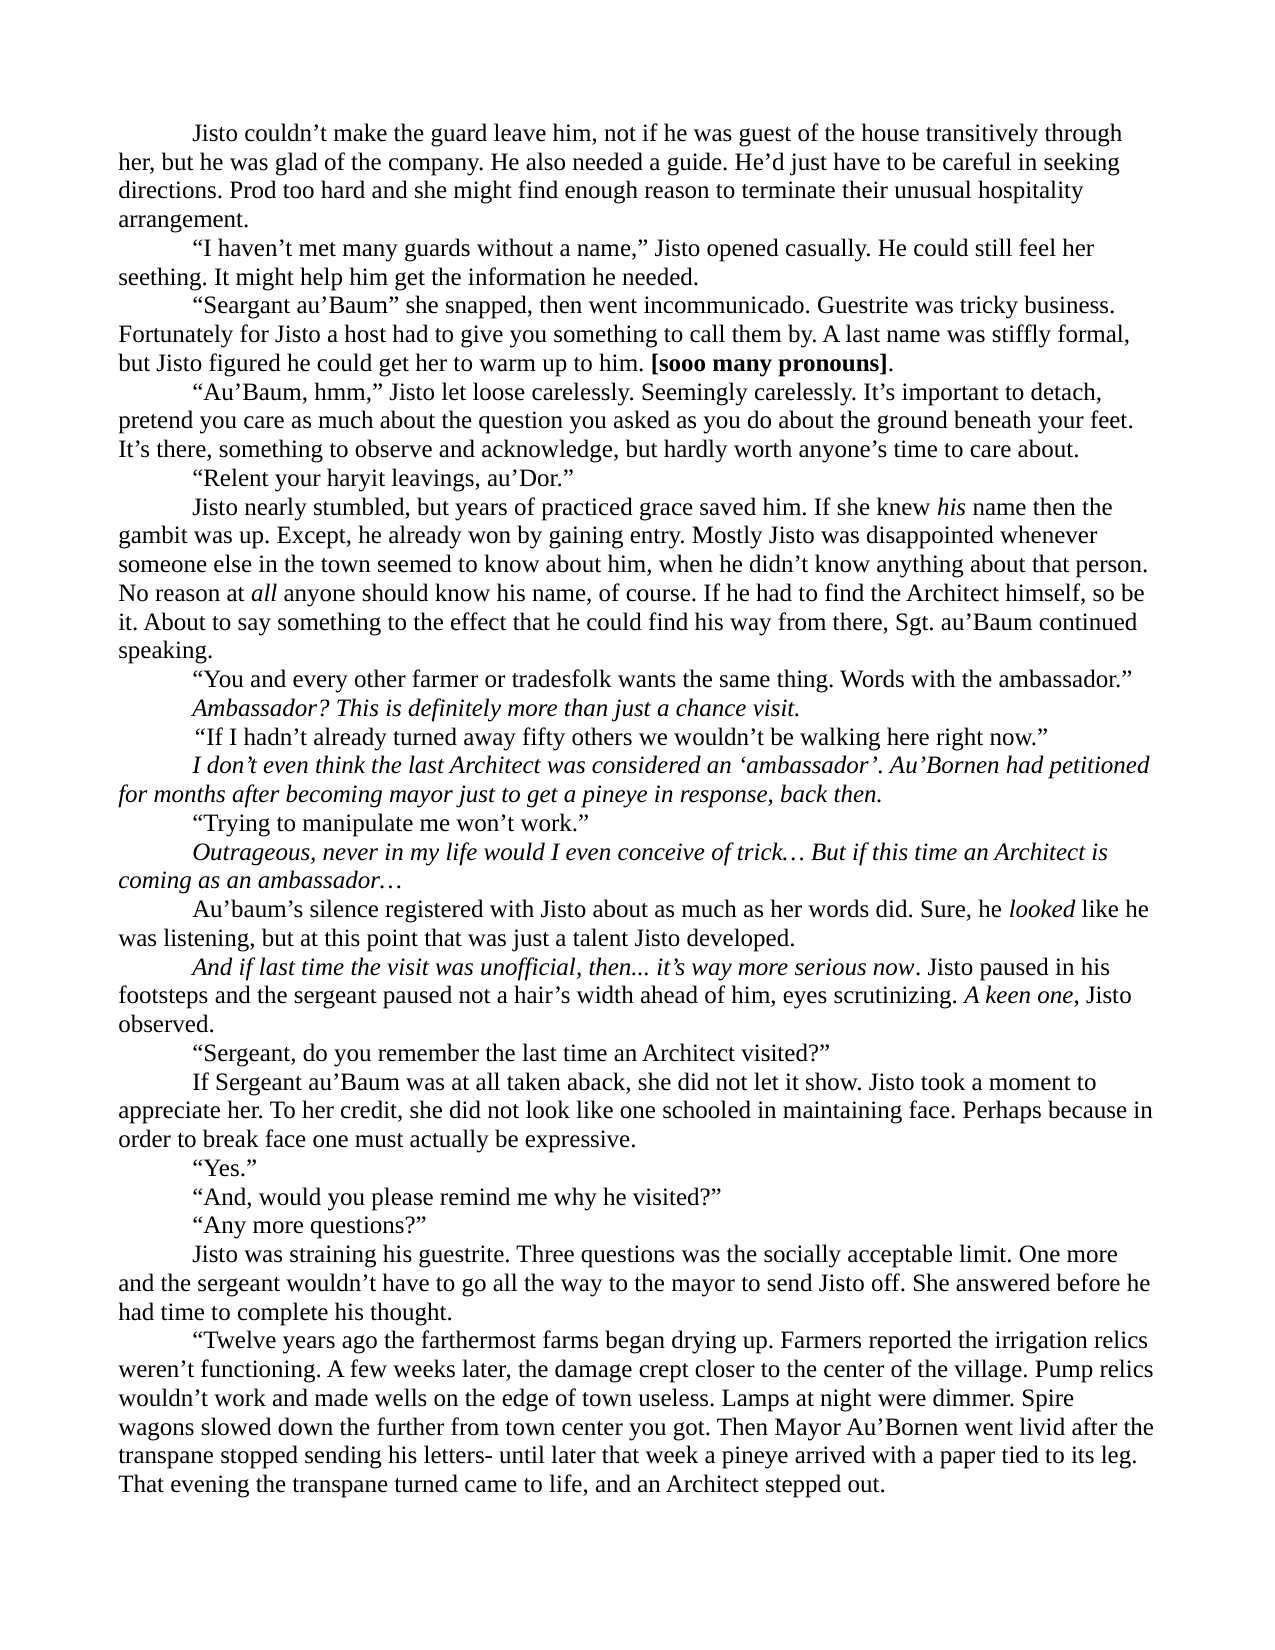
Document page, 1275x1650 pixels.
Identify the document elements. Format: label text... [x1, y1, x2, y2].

text If Sergeant au’Baum was at all taken aback, she did not let it show. Jisto took a moment to appreciate her. To her credit, she did not look like one schooled in maintaining face. Perhaps because in order to break face one must actually be expressive. [118, 1067, 1157, 1153]
text “Any more questions?” [118, 1211, 1157, 1239]
text Au’baum’s silence registered with Jisto about as much as her words did. Sure, he looked like he was listening, but at this point that was just a talent Jisto developed. [118, 894, 1157, 952]
text “And, would you please remind me why he visited?” [118, 1182, 1157, 1211]
text Outrageous, never in my life would I even conceive of trick… But if this time an Architect is coming as an ambassador… [118, 837, 1157, 894]
text “If I hadn’t already turned away fifty others we wouldn’t be walking here right now.” [118, 722, 1157, 751]
text “Twelve years ago the farthermost farms began drying up. Farmers reported the irrigation relics weren’t functioning. A few weeks later, the damage crept closer to the center of the village. Pump relics wouldn’t work and made wells on the edge of town useless. Lamps at night were dimmer. Spire wagons slowed down the further from town center you got. Then Mayor Au’Bornen went livid after the transpane stopped sending his letters- until later that week a pineye arrived with a paper tied to its leg. That evening the transpane turned came to life, and an Architect stepped out. [118, 1326, 1157, 1498]
text “Yes.” [118, 1153, 1157, 1182]
text Jisto nearly stumbled, but years of practiced grace saved him. If she knew his name then the gambit was up. Except, he already won by gaining entry. Mostly Jisto was disappointed whenever someone else in the town seemed to know about him, when he didn’t know anything about that person. No reason at all anyone should know his name, of course. If he had to find the Architect himself, so be it. About to say something to the effect that he could find his way from there, Sgt. au’Baum continued speaking. [118, 492, 1157, 664]
text Jisto couldn’t make the guard leave him, not if he was guest of the house transitively through her, but he was glad of the company. He also needed a guide. He’d just have to be careful in seeking directions. Prod too hard and she might find enough reason to terminate their unusual hospitality arrangement. [118, 118, 1157, 233]
text I don’t even think the last Architect was considered an ‘ambassador’. Au’Bornen had petitioned for months after becoming mayor just to get a pineye in response, back then. [118, 751, 1157, 808]
text Jisto was straining his guestrite. Three questions was the socially acceptable limit. One more and the sergeant wouldn’t have to go all the way to the mayor to send Jisto off. She answered before he had time to complete his thought. [118, 1239, 1157, 1326]
text “You and every other farmer or tradesfolk wants the same thing. Words with the ambassador.” [118, 664, 1157, 693]
text Ambassador? This is definitely more than just a chance visit. [118, 693, 1157, 722]
text And if last time the visit was unofficial, then... it’s way more serious now. Jisto paused in his footsteps and the sergeant paused not a hair’s width ahead of him, eyes scrutinizing. A keen one, Jisto observed. [118, 952, 1157, 1038]
text “Relent your haryit leavings, au’Dor.” [118, 463, 1157, 492]
text “Seargant au’Baum” she snapped, then went incommunicado. Guestrite was tricky business. Fortunately for Jisto a host had to give you something to call them by. A last name was stiffly formal, but Jisto figured he could get her to warm up to him. [sooo many pronouns]. [118, 291, 1157, 377]
text “I haven’t met many guards without a name,” Jisto opened casually. He could still feel her seething. It might help him get the information he needed. [118, 233, 1157, 291]
text “Trying to manipulate me won’t work.” [118, 808, 1157, 837]
text “Au’Baum, hmm,” Jisto let loose carelessly. Seemingly carelessly. It’s important to detach, pretend you care as much about the question you asked as you do about the ground beneath your feet. It’s there, something to observe and acknowledge, but hardly worth anyone’s time to care about. [118, 377, 1157, 463]
text “Sergeant, do you remember the last time an Architect visited?” [118, 1038, 1157, 1067]
